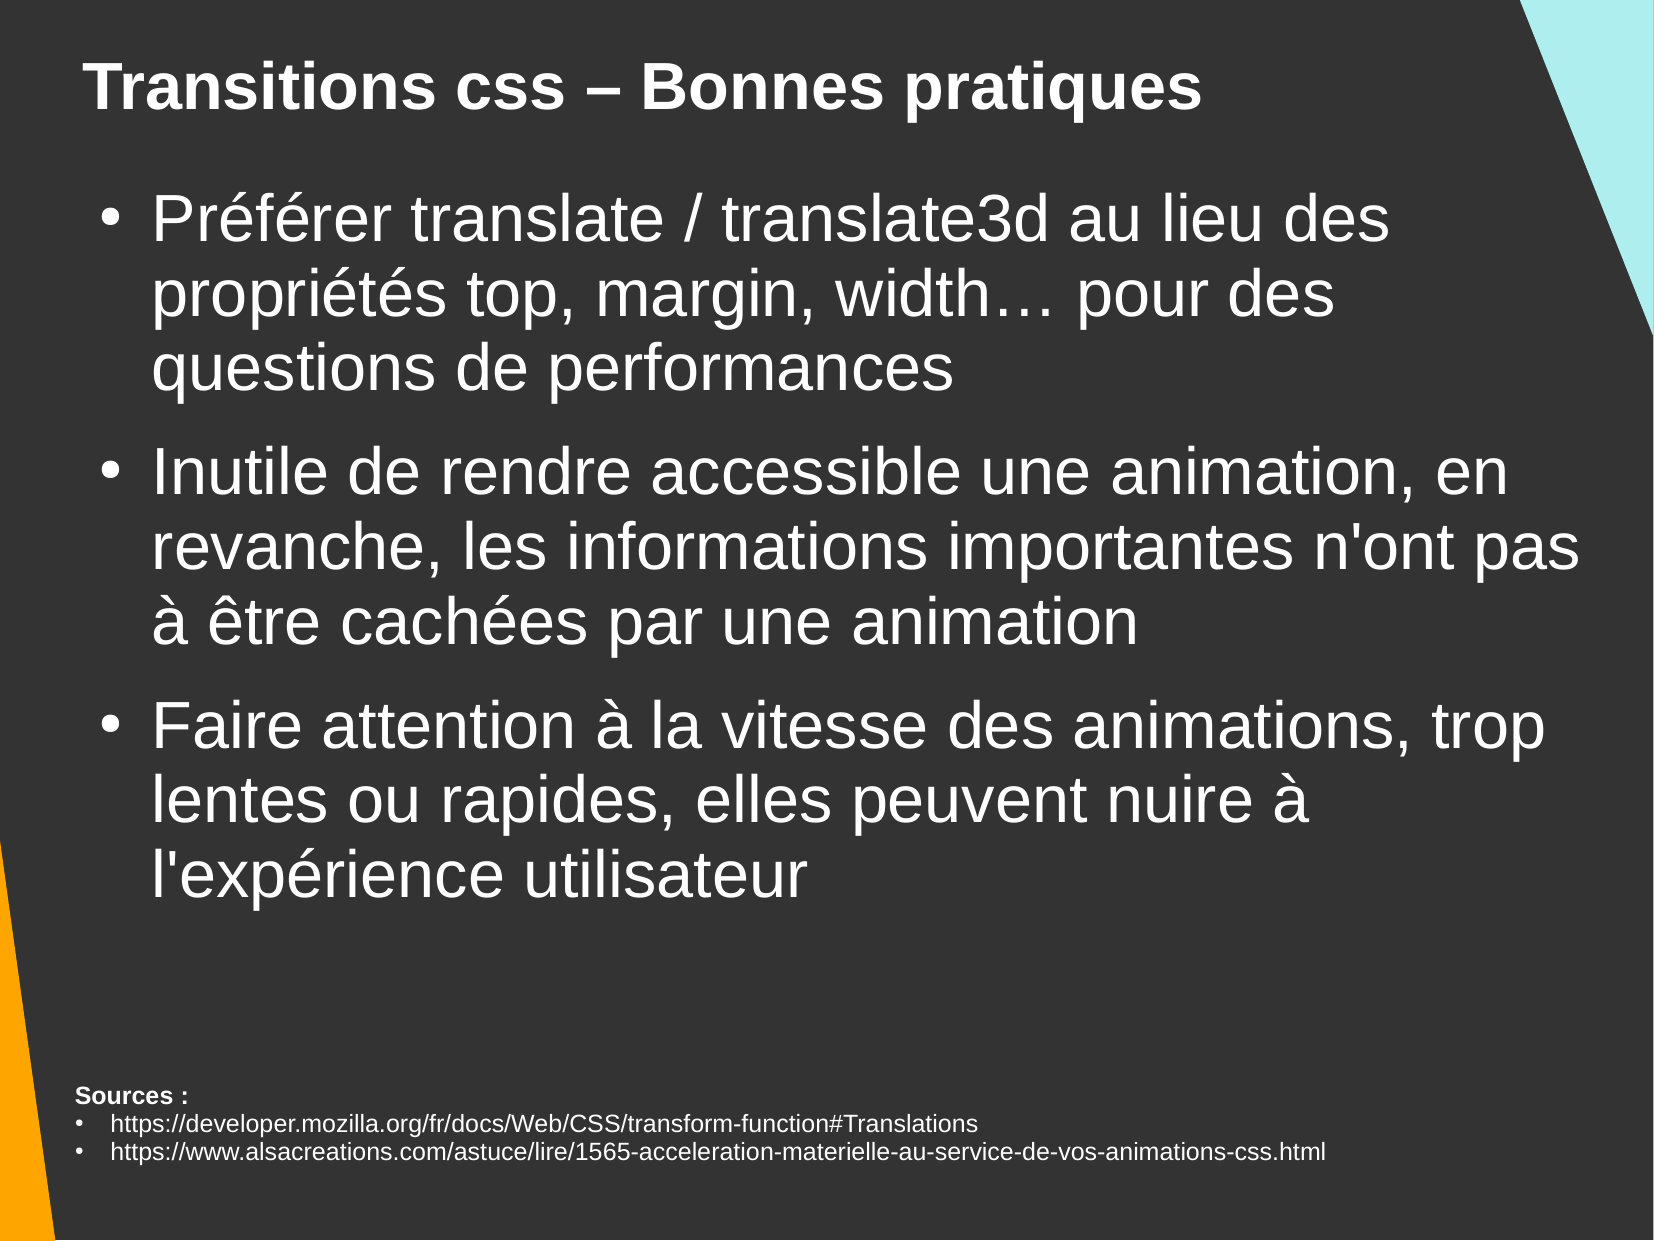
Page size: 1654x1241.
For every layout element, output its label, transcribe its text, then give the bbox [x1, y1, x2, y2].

text_box [0, 840, 56, 1241]
text_box [1519, 0, 1654, 338]
list Préférer translate / translate3d au lieu des propriétés top, margin, width… pour des questions de performances Inutile de rendre accessible une animation, en revanche, les informations importantes n'ont pas à être cachées par une animation Faire attention à la vitesse des animations, trop lentes ou rapides, elles peuvent nuire à l'expérience utilisateur [80, 180, 1630, 1028]
title Transitions css – Bonnes pratiques [82, 49, 1571, 152]
text_box Sources : https://developer.mozilla.org/fr/docs/Web/CSS/transform-function#Translations https://www.alsacreations.com/astuce/lire/1565-acceleration-materielle-au-service-de-vos-animations-css.html [60, 1074, 1546, 1217]
